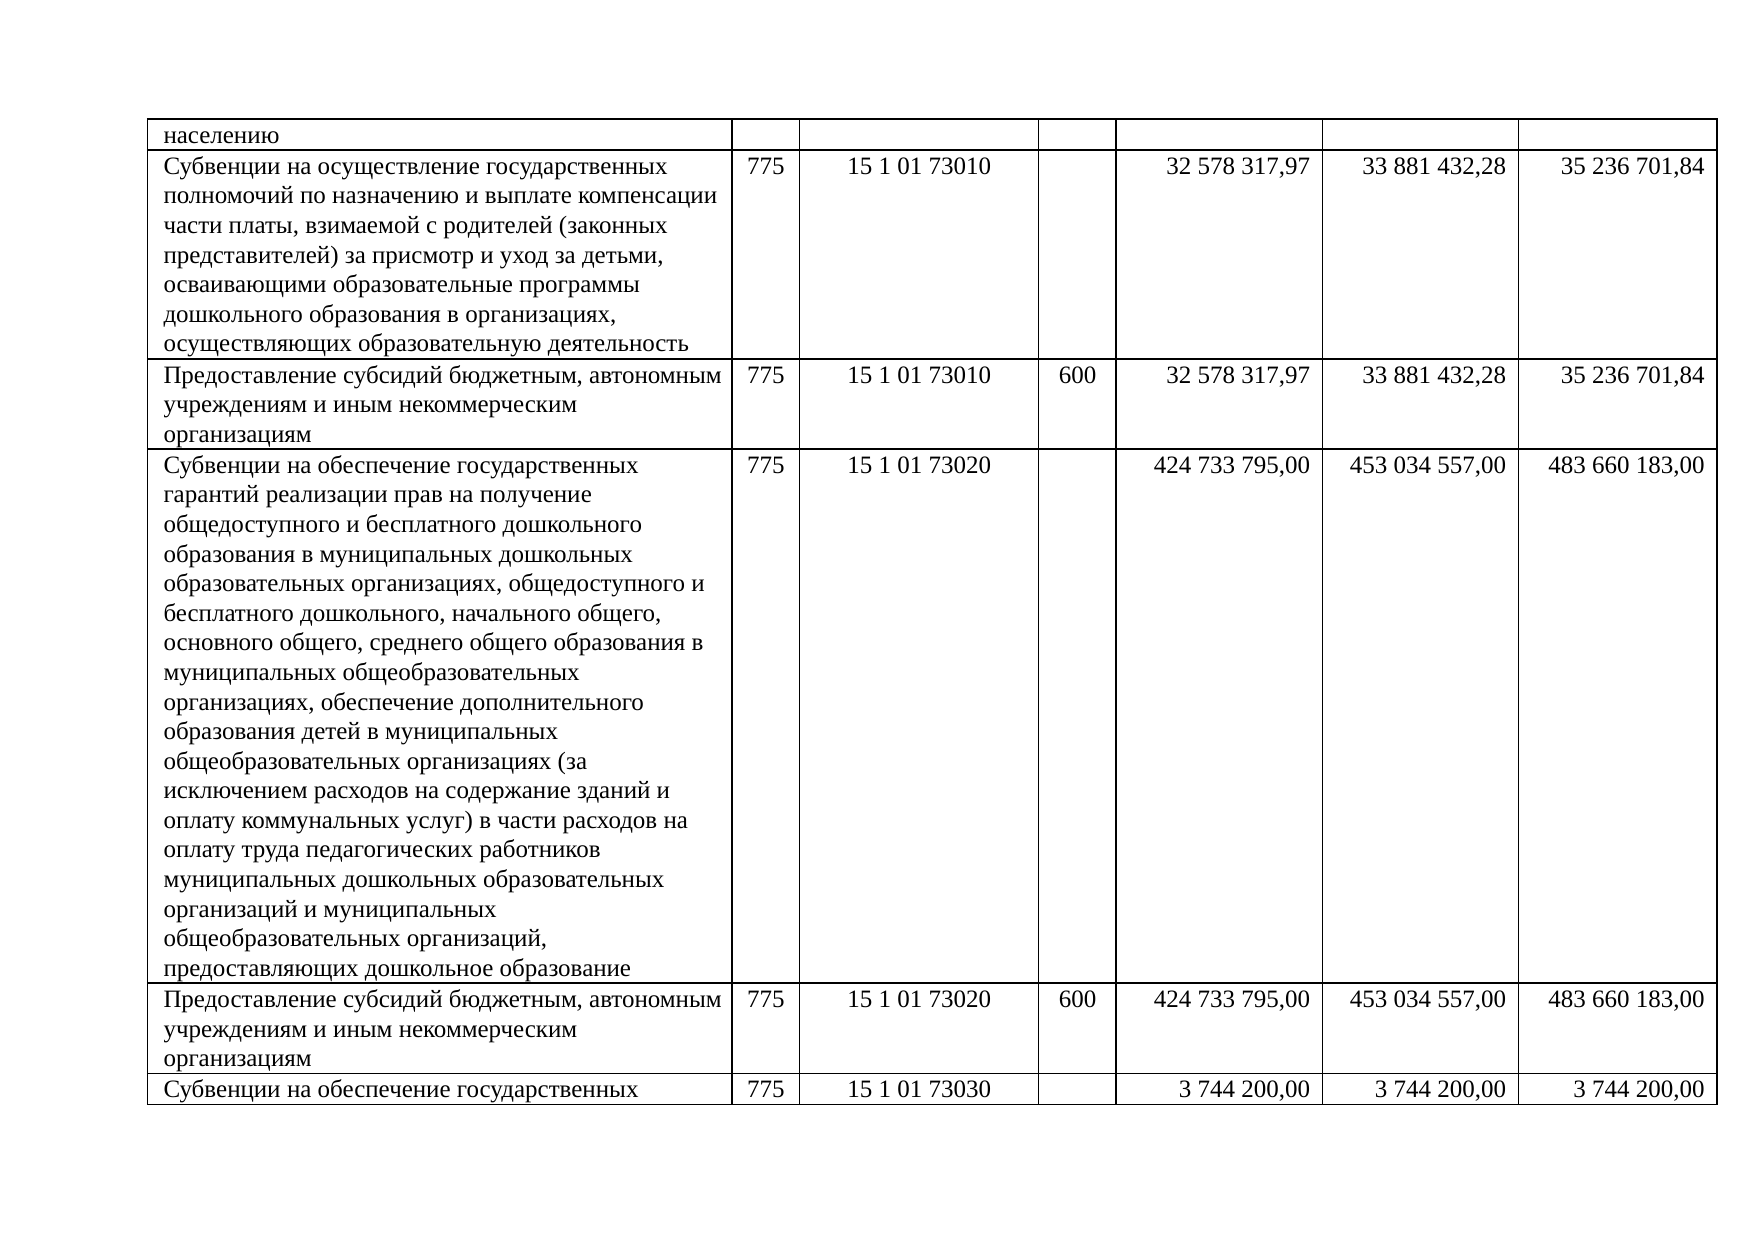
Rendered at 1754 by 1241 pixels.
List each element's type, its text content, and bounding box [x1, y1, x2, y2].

table_cell 15 1 01 73010 [800, 360, 1038, 448]
table_cell [1117, 120, 1322, 149]
table_cell 453 034 557,00 [1323, 450, 1518, 982]
table_cell 775 [733, 984, 799, 1072]
table_cell 424 733 795,00 [1117, 450, 1322, 982]
table_cell [1039, 1074, 1115, 1104]
table_cell 775 [733, 151, 799, 358]
table_cell 3 744 200,00 [1117, 1074, 1322, 1104]
table_cell 35 236 701,84 [1519, 360, 1716, 448]
table_cell Предоставление субсидий бюджетным, автономным учреждениям и иным некоммерческим организациям [148, 360, 731, 448]
table_cell 33 881 432,28 [1323, 360, 1518, 448]
table_cell 483 660 183,00 [1519, 984, 1716, 1072]
table_cell Субвенции на обеспечение государственных [148, 1074, 731, 1104]
table_cell 775 [733, 1074, 799, 1104]
table_cell [1039, 450, 1115, 982]
table_cell [733, 120, 799, 149]
table_cell 15 1 01 73030 [800, 1074, 1038, 1104]
table_cell 33 881 432,28 [1323, 151, 1518, 358]
table_cell Предоставление субсидий бюджетным, автономным учреждениям и иным некоммерческим организациям [148, 984, 731, 1072]
table_cell 35 236 701,84 [1519, 151, 1716, 358]
table_cell населению [148, 120, 731, 149]
table_cell 32 578 317,97 [1117, 360, 1322, 448]
table_cell Субвенции на осуществление государственных полномочий по назначению и выплате компенсации части платы, взимаемой с родителей (законных представителей) за присмотр и уход за детьми, осваивающими образовательные программы дошкольного образования в организациях, осуществляющих образовательную деятельность [148, 151, 731, 358]
table_cell 424 733 795,00 [1117, 984, 1322, 1072]
table_cell 3 744 200,00 [1519, 1074, 1716, 1104]
table_cell 15 1 01 73020 [800, 984, 1038, 1072]
table_cell 483 660 183,00 [1519, 450, 1716, 982]
table_cell [1519, 120, 1716, 149]
table_cell [1039, 120, 1115, 149]
table_cell [1323, 120, 1518, 149]
table_cell [1039, 151, 1115, 358]
table_cell 600 [1039, 984, 1115, 1072]
table_cell 32 578 317,97 [1117, 151, 1322, 358]
table_cell 600 [1039, 360, 1115, 448]
table_cell 453 034 557,00 [1323, 984, 1518, 1072]
table_cell 775 [733, 360, 799, 448]
table_cell [800, 120, 1038, 149]
table_cell 15 1 01 73020 [800, 450, 1038, 982]
table_cell 775 [733, 450, 799, 982]
table_cell 3 744 200,00 [1323, 1074, 1518, 1104]
table_cell 15 1 01 73010 [800, 151, 1038, 358]
table_cell Субвенции на обеспечение государственных гарантий реализации прав на получение общедоступного и бесплатного дошкольного образования в муниципальных дошкольных образовательных организациях, общедоступного и бесплатного дошкольного, начального общего, основного общего, среднего общего образования в муниципальных общеобразовательных организациях, обеспечение дополнительного образования детей в муниципальных общеобразовательных организациях (за исключением расходов на содержание зданий и оплату коммунальных услуг) в части расходов на оплату труда педагогических работников муниципальных дошкольных образовательных организаций и муниципальных общеобразовательных организаций, предоставляющих дошкольное образование [148, 450, 731, 982]
